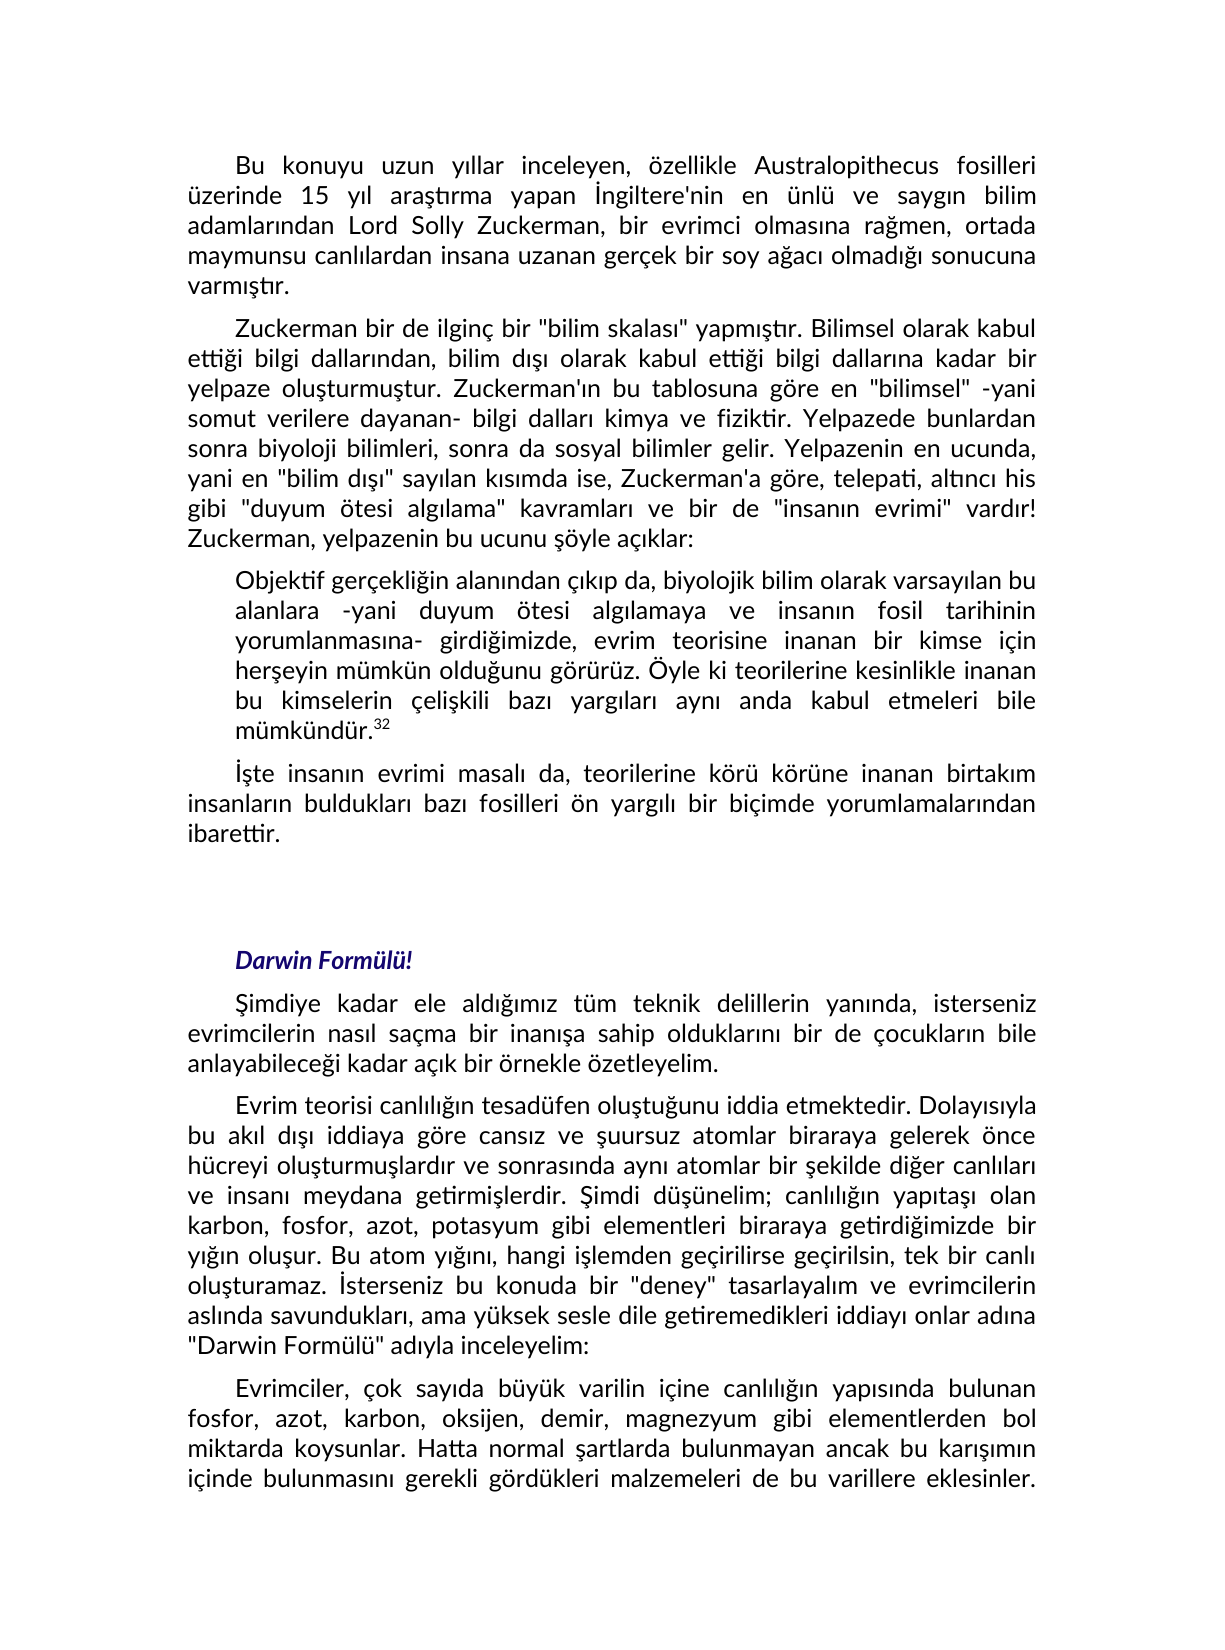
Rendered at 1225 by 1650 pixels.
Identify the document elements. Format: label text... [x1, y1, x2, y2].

text Objektif gerçekliğin alanından çıkıp da, biyolojik bilim olarak varsayılan bu alanlara -yani duyum ötesi algılamaya ve insanın fosil tarihinin yorumlanmasına- girdiğimizde, evrim teorisine inanan bir kimse için herşeyin mümkün olduğunu görürüz. Öyle ki teorilerine kesinlikle inanan bu kimselerin çelişkili bazı yargıları aynı anda kabul etmeleri bile mümkündür.32 [235, 565, 1037, 745]
text Evrimciler, çok sayıda büyük varilin içine canlılığın yapısında bulunan fosfor, azot, karbon, oksijen, demir, magnezyum gibi elementlerden bol miktarda koysunlar. Hatta normal şartlarda bulunmayan ancak bu karışımın içinde bulunmasını gerekli gördükleri malzemeleri de bu varillere eklesinler. [187, 1372, 1037, 1492]
text Darwin Formülü! [187, 945, 1037, 975]
text Evrim teorisi canlılığın tesadüfen oluştuğunu iddia etmektedir. Dolayısıyla bu akıl dışı iddiaya göre cansız ve şuursuz atomlar biraraya gelerek önce hücreyi oluşturmuşlardır ve sonrasında aynı atomlar bir şekilde diğer canlıları ve insanı meydana getirmişlerdir. Şimdi düşünelim; canlılığın yapıtaşı olan karbon, fosfor, azot, potasyum gibi elementleri biraraya getirdiğimizde bir yığın oluşur. Bu atom yığını, hangi işlemden geçirilirse geçirilsin, tek bir canlı oluşturamaz. İsterseniz bu konuda bir "deney" tasarlayalım ve evrimcilerin aslında savundukları, ama yüksek sesle dile getiremedikleri iddiayı onlar adına "Darwin Formülü" adıyla inceleyelim: [187, 1090, 1037, 1360]
text İşte insanın evrimi masalı da, teorilerine körü körüne inanan birtakım insanların buldukları bazı fosilleri ön yargılı bir biçimde yorumlamalarından ibarettir. [187, 757, 1037, 847]
text Zuckerman bir de ilginç bir "bilim skalası" yapmıştır. Bilimsel olarak kabul ettiği bilgi dallarından, bilim dışı olarak kabul ettiği bilgi dallarına kadar bir yelpaze oluşturmuştur. Zuckerman'ın bu tablosuna göre en "bilimsel" -yani somut verilere dayanan- bilgi dalları kimya ve fiziktir. Yelpazede bunlardan sonra biyoloji bilimleri, sonra da sosyal bilimler gelir. Yelpazenin en ucunda, yani en "bilim dışı" sayılan kısımda ise, Zuckerman'a göre, telepati, altıncı his gibi "duyum ötesi algılama" kavramları ve bir de "insanın evrimi" vardır! Zuckerman, yelpazenin bu ucunu şöyle açıklar: [187, 312, 1037, 552]
text Bu konuyu uzun yıllar inceleyen, özellikle Australopithecus fosilleri üzerinde 15 yıl araştırma yapan İngiltere'nin en ünlü ve saygın bilim adamlarından Lord Solly Zuckerman, bir evrimci olmasına rağmen, ortada maymunsu canlılardan insana uzanan gerçek bir soy ağacı olmadığı sonucuna varmıştır. [187, 150, 1037, 300]
text Şimdiye kadar ele aldığımız tüm teknik delillerin yanında, isterseniz evrimcilerin nasıl saçma bir inanışa sahip olduklarını bir de çocukların bile anlayabileceği kadar açık bir örnekle özetleyelim. [187, 987, 1037, 1077]
